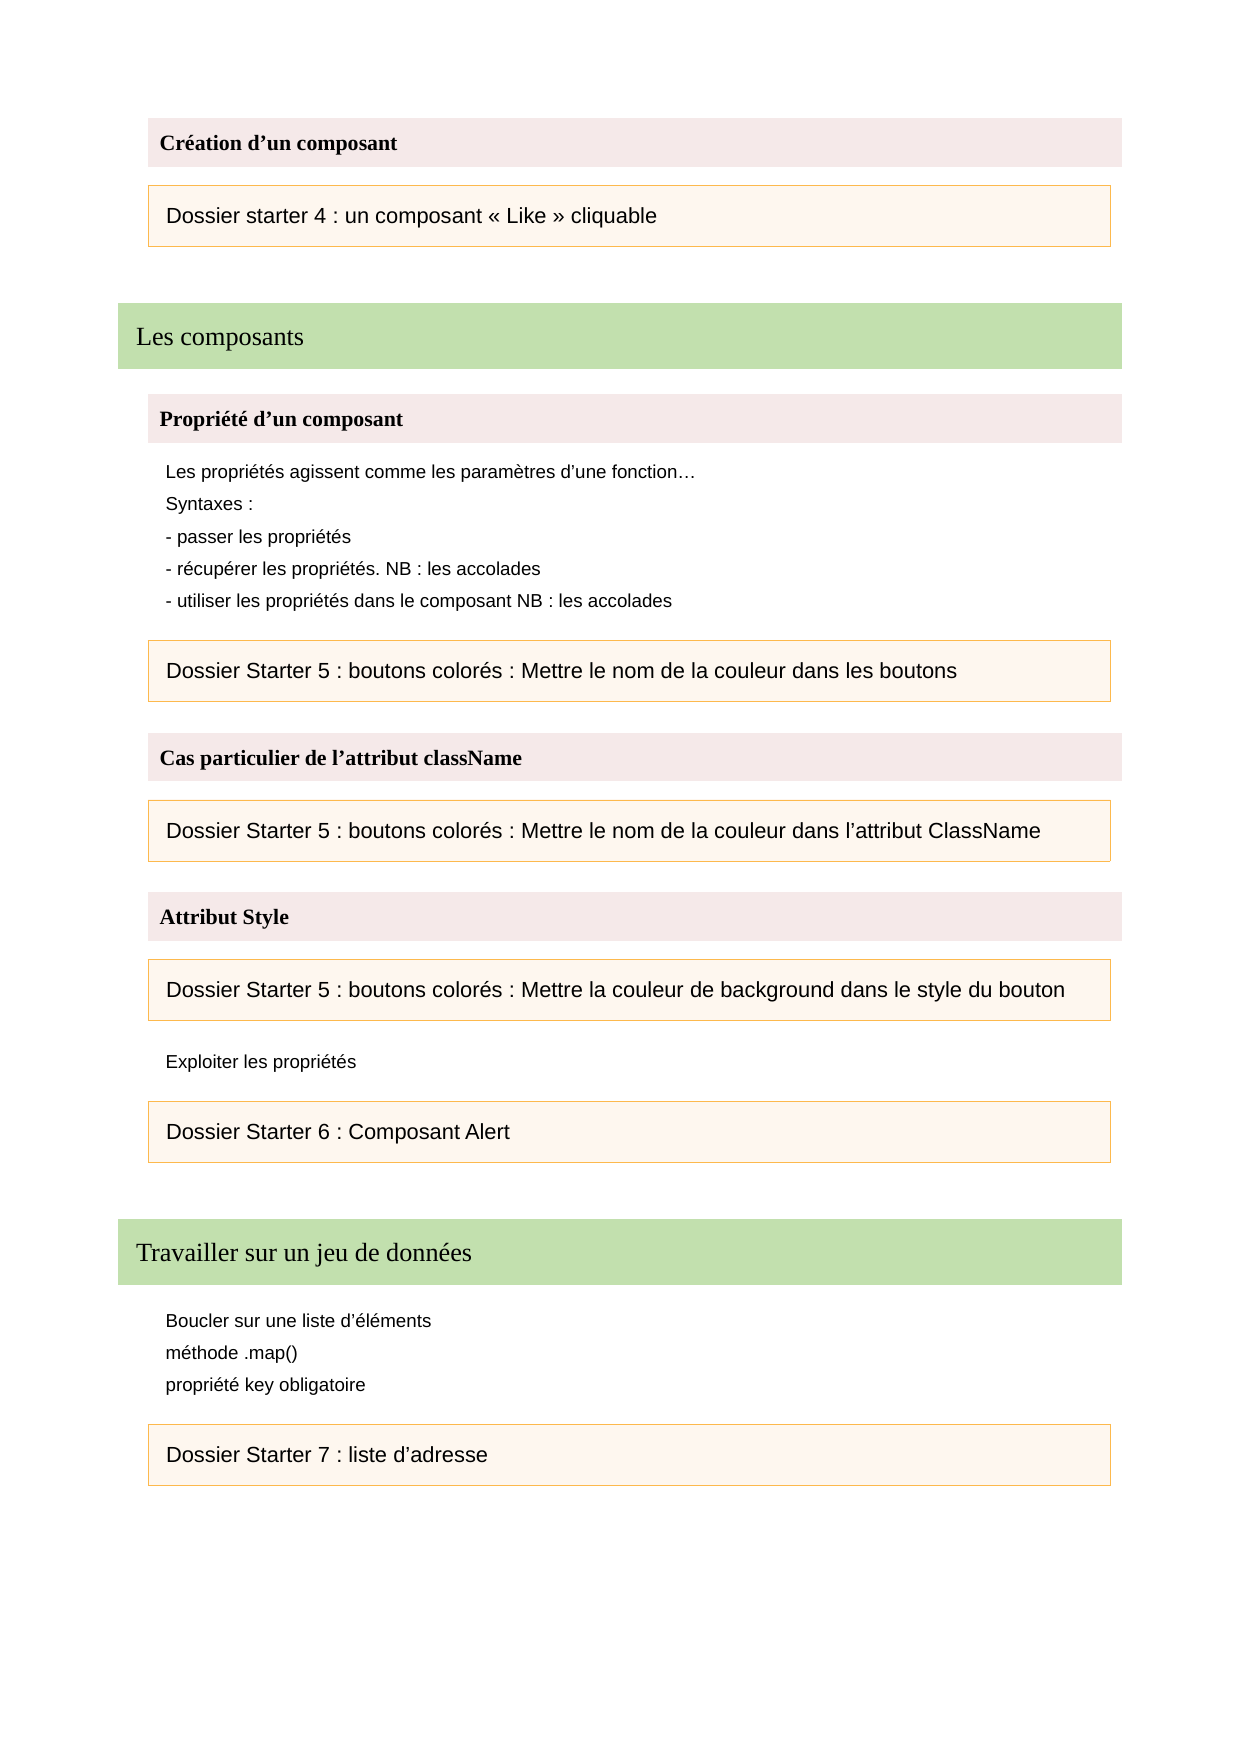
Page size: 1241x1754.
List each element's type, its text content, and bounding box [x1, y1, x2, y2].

text Dossier Starter 5 : boutons colorés : Mettre la couleur de background dans le style du bouton [149, 960, 1110, 1020]
text Boucler sur une liste d’éléments [165, 1309, 1122, 1331]
text Dossier Starter 5 : boutons colorés : Mettre le nom de la couleur dans les boutons [149, 641, 1110, 701]
text propriété key obligatoire [165, 1374, 1122, 1396]
text Dossier Starter 5 : boutons colorés : Mettre le nom de la couleur dans l’attribut ClassName [149, 801, 1110, 861]
subtitle Attribut Style [148, 892, 1122, 941]
text - utiliser les propriétés dans le composant NB : les accolades [165, 590, 1122, 612]
text Dossier starter 4 : un composant « Like » cliquable [149, 186, 1110, 246]
subtitle Travailler sur un jeu de données [118, 1219, 1122, 1285]
text - récupérer les propriétés. NB : les accolades [165, 558, 1122, 579]
text Exploiter les propriétés [165, 1051, 1122, 1072]
text Dossier Starter 6 : Composant Alert [149, 1102, 1110, 1162]
subtitle Cas particulier de l’attribut className [148, 733, 1122, 781]
subtitle Propriété d’un composant [148, 394, 1122, 443]
text Les propriétés agissent comme les paramètres d’une fonction… [165, 461, 1122, 482]
text Syntaxes : [165, 493, 1122, 515]
subtitle Les composants [118, 303, 1122, 369]
text Dossier Starter 7 : liste d’adresse [149, 1425, 1110, 1485]
text méthode .map() [165, 1342, 1122, 1363]
subtitle Création d’un composant [148, 118, 1122, 167]
text - passer les propriétés [165, 525, 1122, 547]
